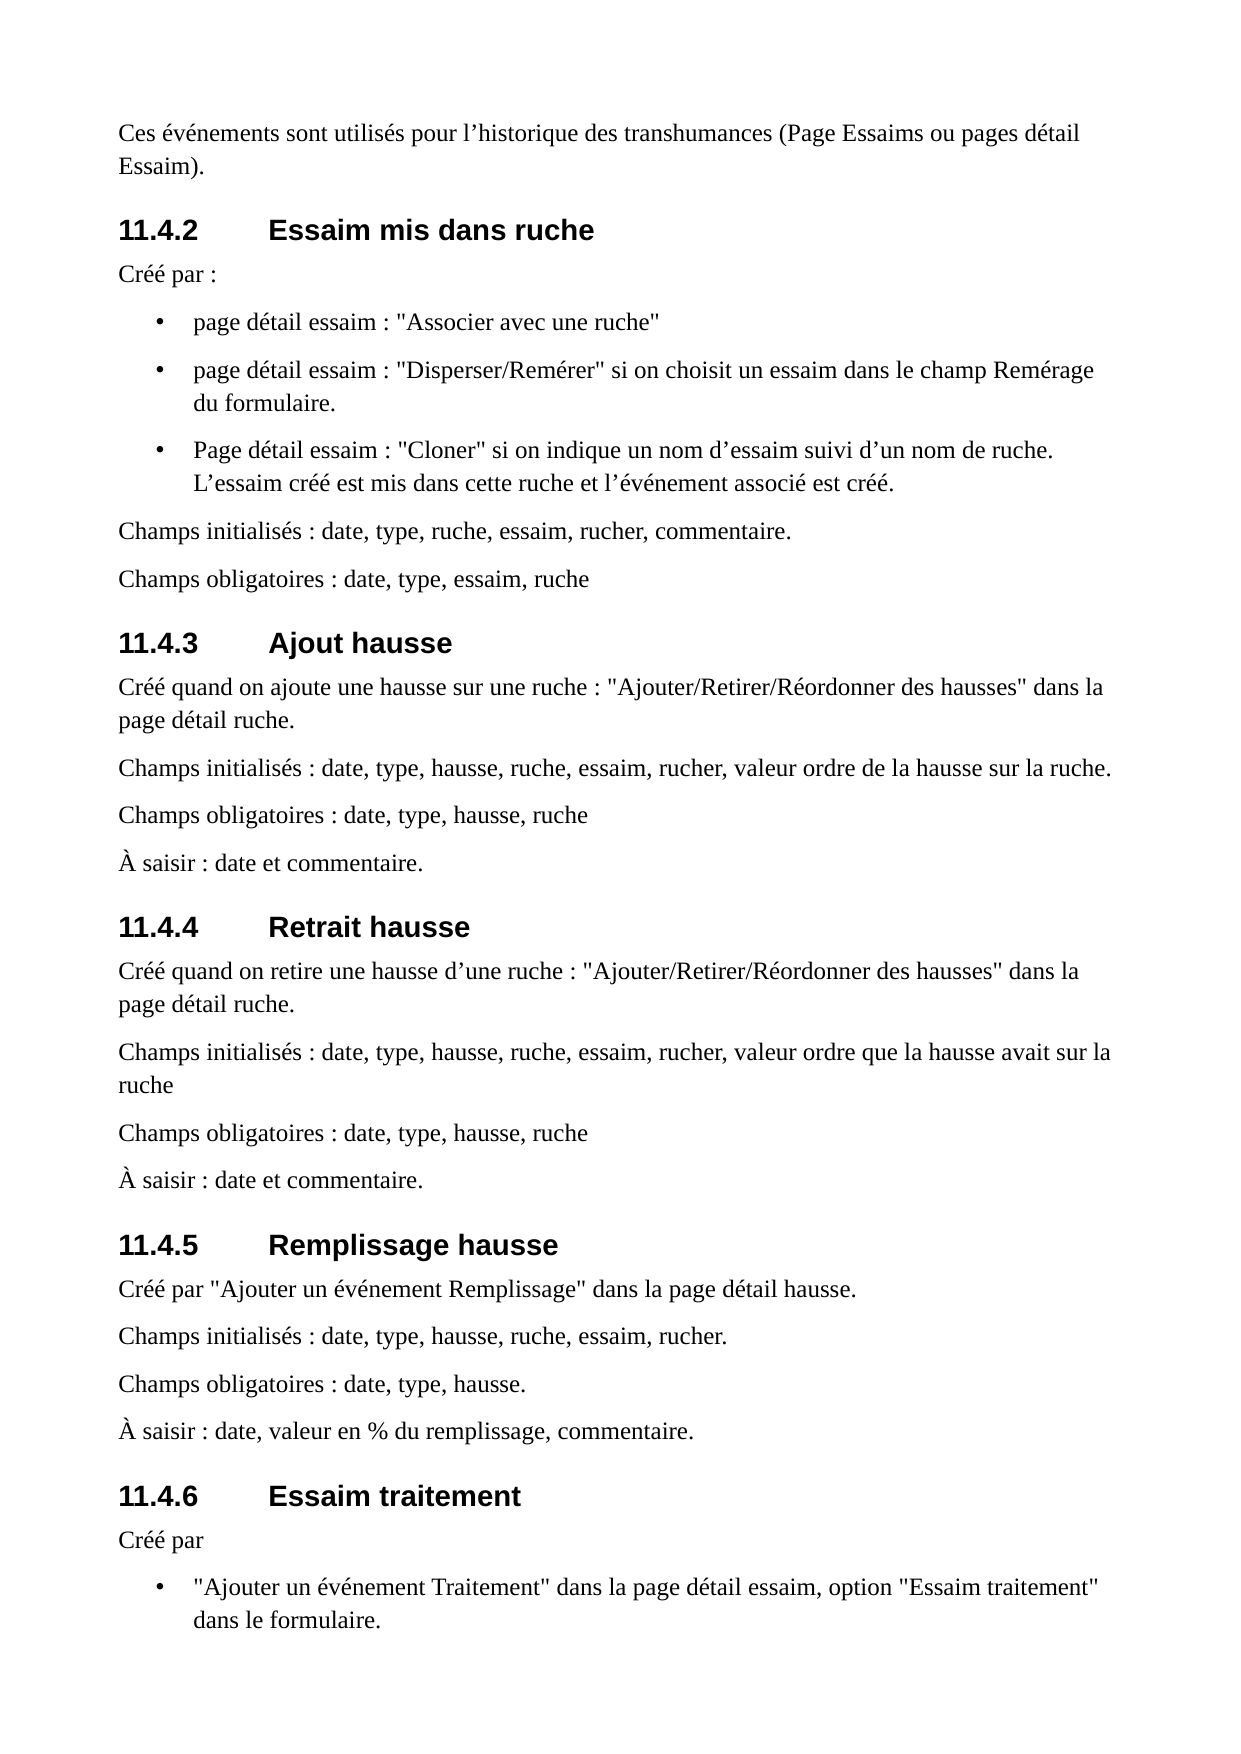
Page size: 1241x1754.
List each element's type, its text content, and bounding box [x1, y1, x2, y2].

subtitle Remplissage hausse [118, 1227, 1122, 1261]
text Champs obligatoires : date, type, essaim, ruche [118, 564, 1122, 592]
text Créé par [118, 1525, 1122, 1554]
text À saisir : date et commentaire. [118, 848, 1122, 877]
text Champs initialisés : date, type, hausse, ruche, essaim, rucher, valeur ordre de la hausse sur la ruche. [118, 753, 1122, 781]
text Créé quand on ajoute une hausse sur une ruche : "Ajouter/Retirer/Réordonner des hausses" dans la page détail ruche. [118, 672, 1122, 734]
text Champs initialisés : date, type, hausse, ruche, essaim, rucher. [118, 1321, 1122, 1350]
text À saisir : date, valeur en % du remplissage, commentaire. [118, 1416, 1122, 1445]
text Champs obligatoires : date, type, hausse. [118, 1369, 1122, 1398]
list page détail essaim : "Associer avec une ruche" [156, 307, 1122, 336]
subtitle Essaim traitement [118, 1479, 1122, 1512]
text Champs initialisés : date, type, ruche, essaim, rucher, commentaire. [118, 516, 1122, 545]
text Créé par "Ajouter un événement Remplissage" dans la page détail hausse. [118, 1274, 1122, 1302]
text À saisir : date et commentaire. [118, 1165, 1122, 1194]
text Champs initialisés : date, type, hausse, ruche, essaim, rucher, valeur ordre que la hausse avait sur la ruche [118, 1037, 1122, 1099]
list page détail essaim : "Disperser/Remérer" si on choisit un essaim dans le champ Remérage du formulaire. [156, 355, 1122, 417]
list "Ajouter un événement Traitement" dans la page détail essaim, option "Essaim traitement" dans le formulaire. [156, 1572, 1122, 1634]
list Page détail essaim : "Cloner" si on indique un nom d’essaim suivi d’un nom de ruche. L’essaim créé est mis dans cette ruche et l’événement associé est créé. [156, 435, 1122, 497]
text Champs obligatoires : date, type, hausse, ruche [118, 1118, 1122, 1146]
text Champs obligatoires : date, type, hausse, ruche [118, 800, 1122, 829]
text Créé quand on retire une hausse d’une ruche : "Ajouter/Retirer/Réordonner des hausses" dans la page détail ruche. [118, 956, 1122, 1018]
subtitle Retrait hausse [118, 910, 1122, 944]
subtitle Essaim mis dans ruche [118, 213, 1122, 247]
text Créé par : [118, 259, 1122, 288]
text Ces événements sont utilisés pour l’historique des transhumances (Page Essaims ou pages détail Essaim). [118, 118, 1122, 180]
subtitle Ajout hausse [118, 626, 1122, 659]
